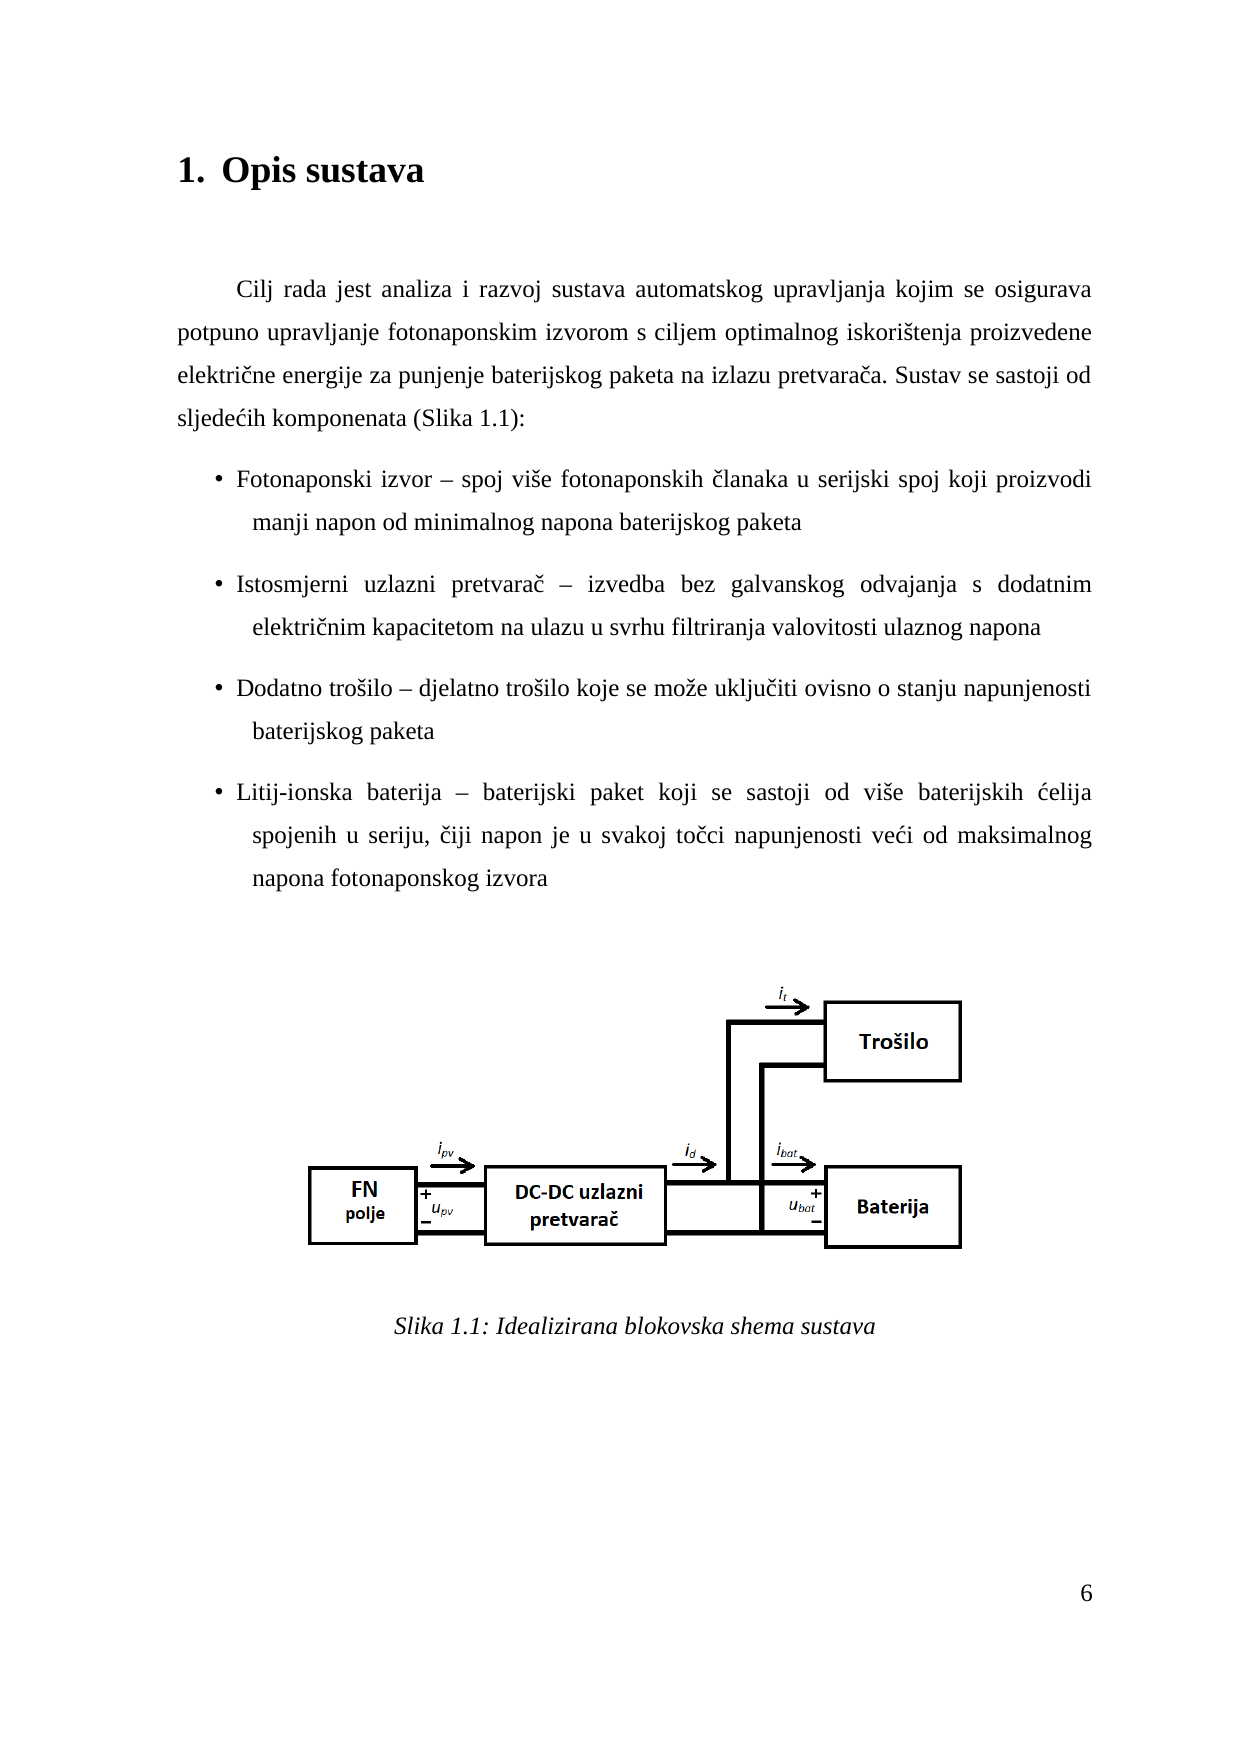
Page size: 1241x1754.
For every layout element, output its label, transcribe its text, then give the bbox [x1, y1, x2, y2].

list Fotonaponski izvor – spoj više fotonaponskih članaka u serijski spoj koji proizvodi manji napon od minimalnog napona baterijskog paketa [214, 464, 1093, 536]
list Litij-ionska baterija – baterijski paket koji se sastoji od više baterijskih ćelija spojenih u seriju, čiji napon je u svakoj točci napunjenosti veći od maksimalnog napona fotonaponskog izvora [214, 777, 1093, 892]
subtitle Opis sustava [177, 148, 1093, 191]
list Istosmjerni uzlazni pretvarač – izvedba bez galvanskog odvajanja s dodatnim električnim kapacitetom na ulazu u svrhu filtriranja valovitosti ulaznog napona [214, 569, 1093, 641]
text Cilj rada jest analiza i razvoj sustava automatskog upravljanja kojim se osigurava potpuno upravljanje fotonaponskim izvorom s ciljem optimalnog iskorištenja proizvedene električne energije za punjenje baterijskog paketa na izlazu pretvarača. Sustav se sastoji od sljedećih komponenata (Slika 1.1): [177, 274, 1093, 432]
picture [302, 937, 968, 1312]
text Slika 1.1: Idealizirana blokovska shema sustava [302, 1312, 968, 1340]
list Dodatno trošilo – djelatno trošilo koje se može uključiti ovisno o stanju napunjenosti baterijskog paketa [214, 673, 1093, 745]
